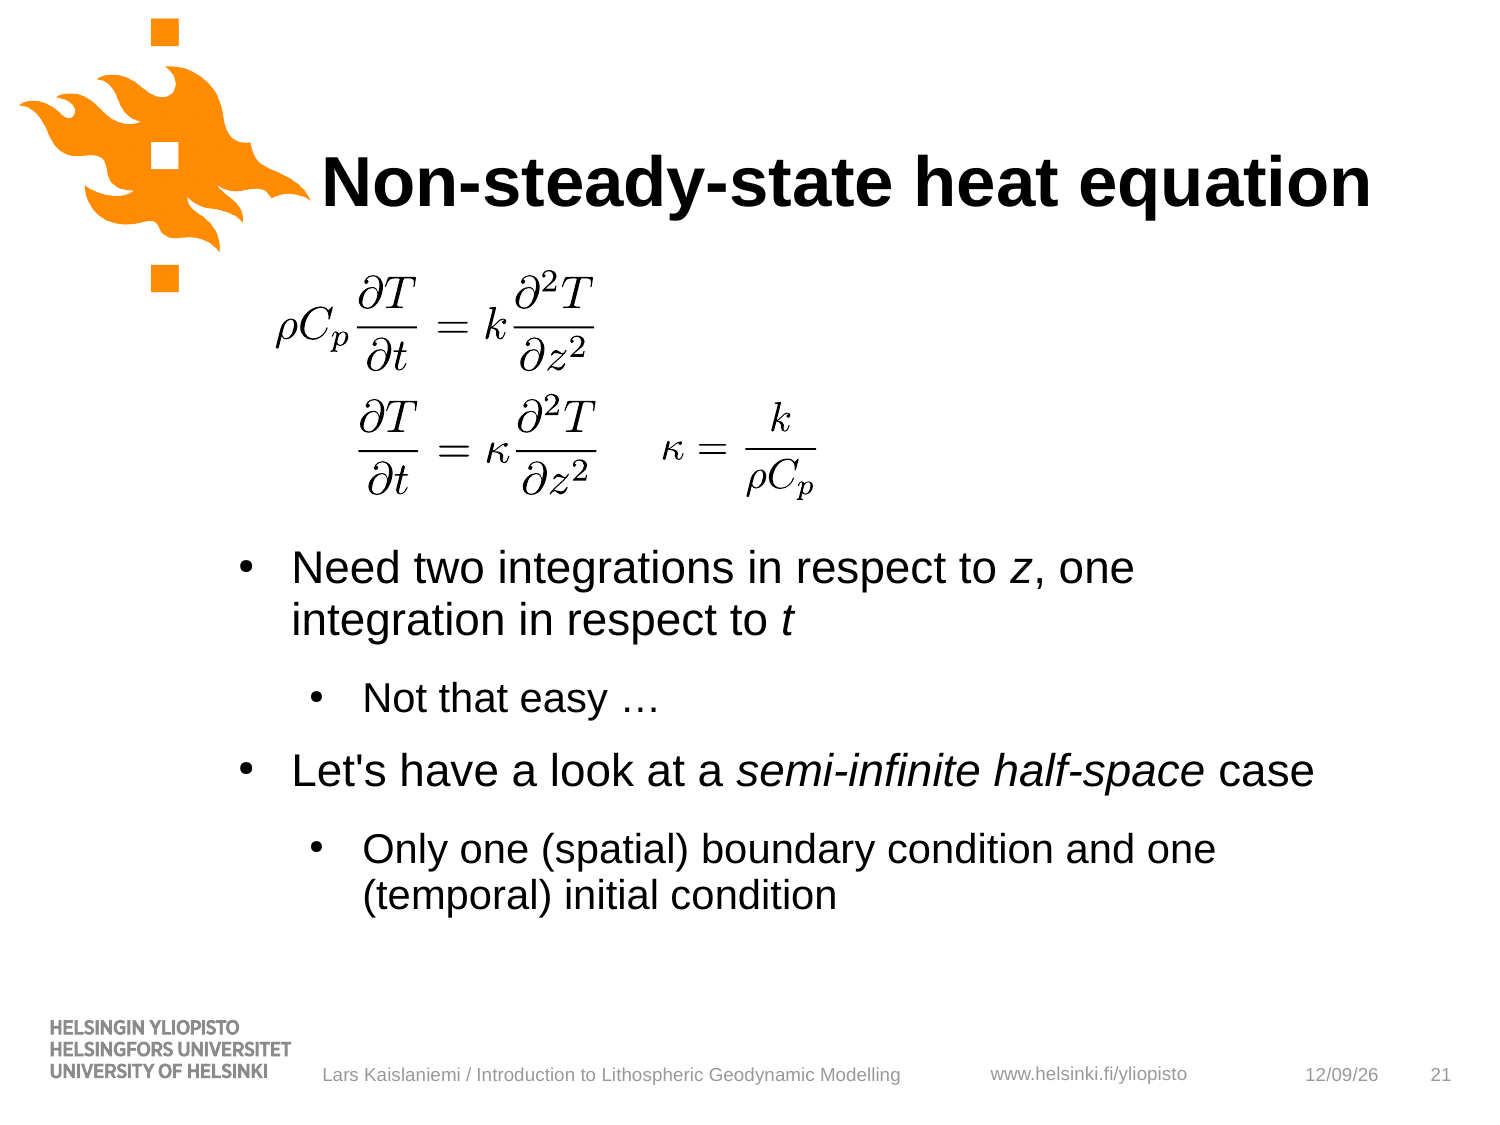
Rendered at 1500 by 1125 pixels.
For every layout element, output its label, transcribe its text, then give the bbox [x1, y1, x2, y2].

text_box [274, 270, 595, 372]
text_box [660, 402, 817, 501]
title Non-steady-state heat equation [321, 87, 1447, 276]
picture [0, 0, 337, 318]
text_box [358, 393, 597, 496]
list Need two integrations in respect to z, one integration in respect to t Not that easy … Let's have a look at a semi-infinite half-space case Only one (spatial) boundary condition and one (temporal) initial condition [220, 542, 1346, 920]
picture [32, 1001, 309, 1096]
